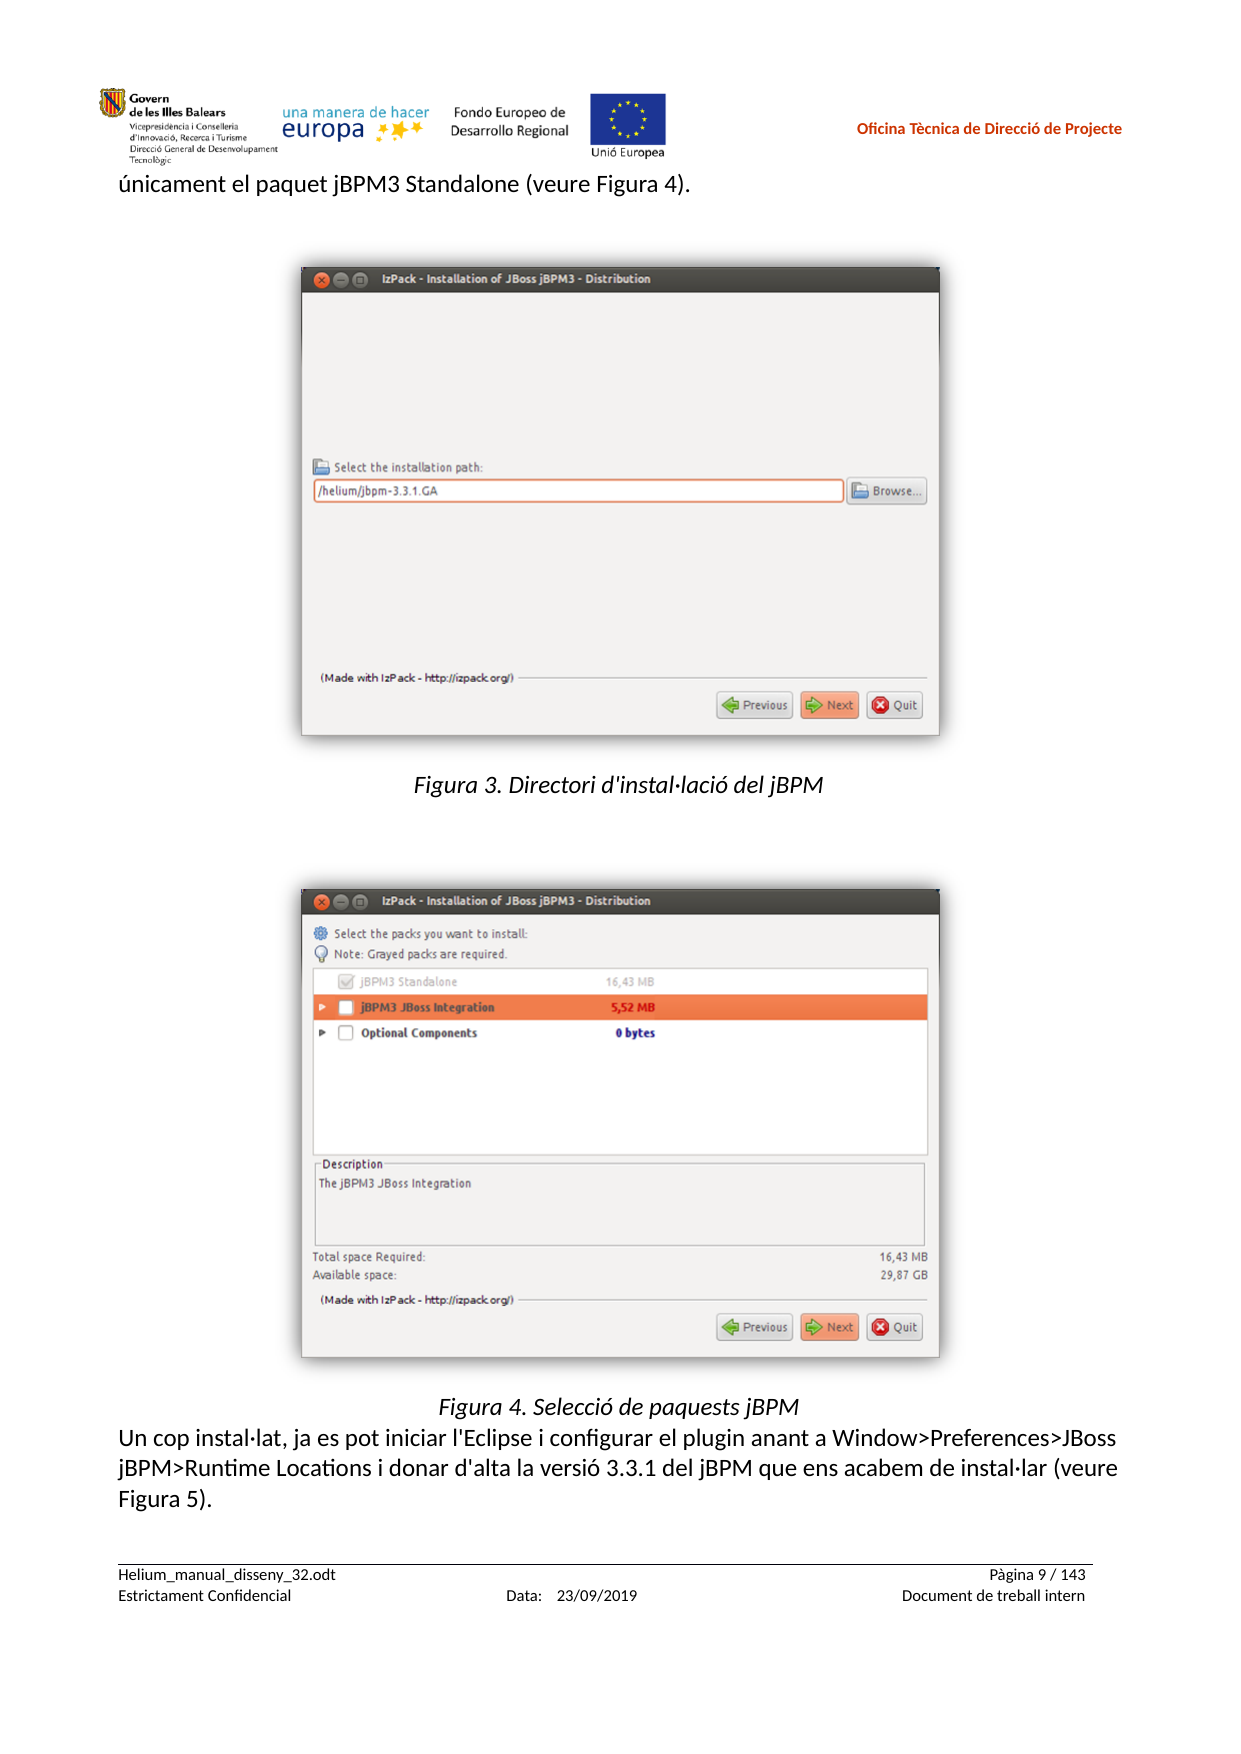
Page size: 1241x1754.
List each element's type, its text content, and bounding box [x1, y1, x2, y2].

picture [267, 855, 974, 1392]
text Figura 3. Directori d'instal·lació del jBPM [267, 770, 973, 800]
picture [99, 87, 668, 166]
text Figura 4. Selecció de paquests jBPM [267, 1392, 973, 1422]
text únicament el paquet jBPM3 Standalone (veure Figura 4). [118, 168, 1122, 198]
picture [267, 233, 974, 770]
text Un cop instal·lat, ja es pot iniciar l'Eclipse i configurar el plugin anant a Window>Preferences>JBoss jBPM>Runtime Locations i donar d'alta la versió 3.3.1 del jBPM que ens acabem de instal·lar (veure Figura 5). [118, 843, 1122, 1513]
